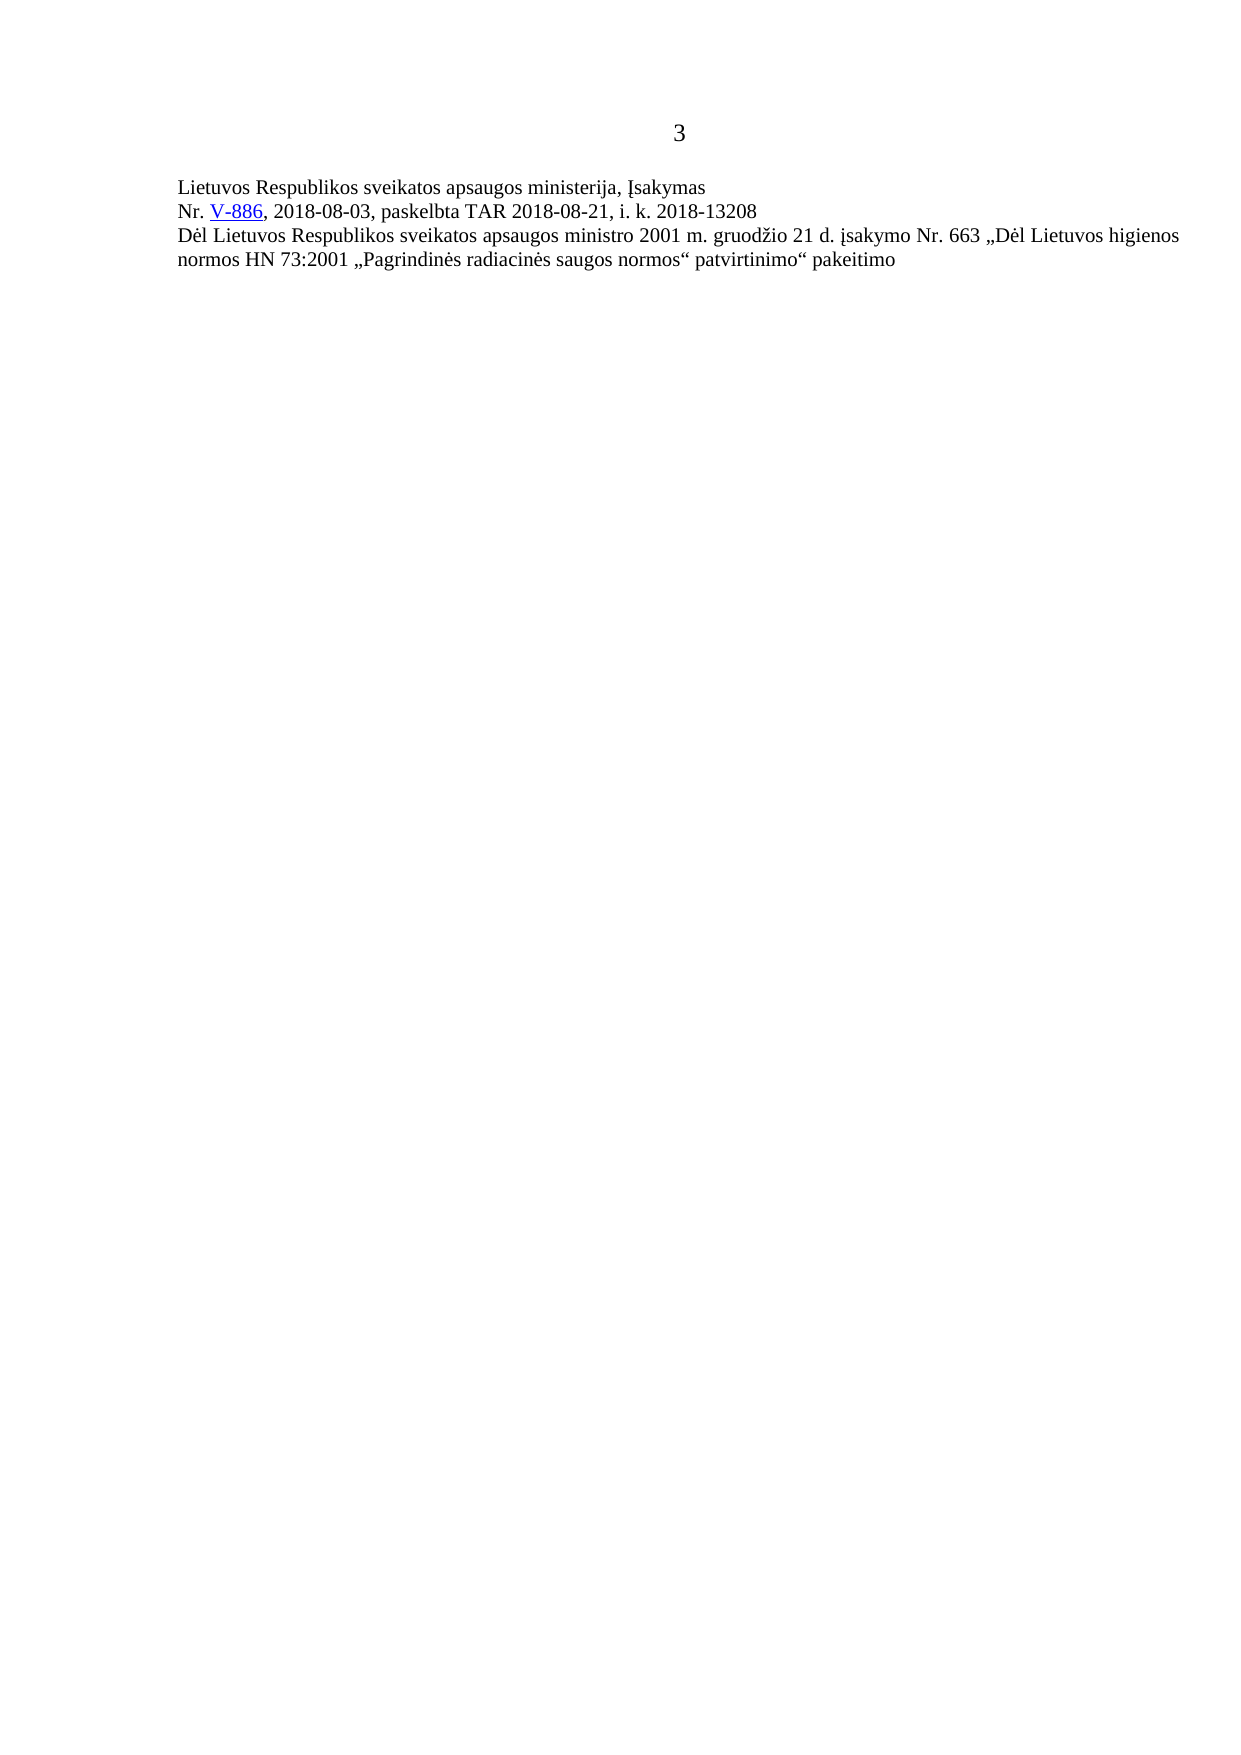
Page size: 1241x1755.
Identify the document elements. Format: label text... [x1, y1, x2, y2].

text Lietuvos Respublikos sveikatos apsaugos ministerija, Įsakymas [177, 175, 1181, 199]
text Dėl Lietuvos Respublikos sveikatos apsaugos ministro 2001 m. gruodžio 21 d. įsakymo Nr. 663 „Dėl Lietuvos higienos normos HN 73:2001 „Pagrindinės radiacinės saugos normos“ patvirtinimo“ pakeitimo [177, 223, 1181, 271]
text Nr. V-886, 2018-08-03, paskelbta TAR 2018-08-21, i. k. 2018-13208 [177, 199, 1181, 223]
